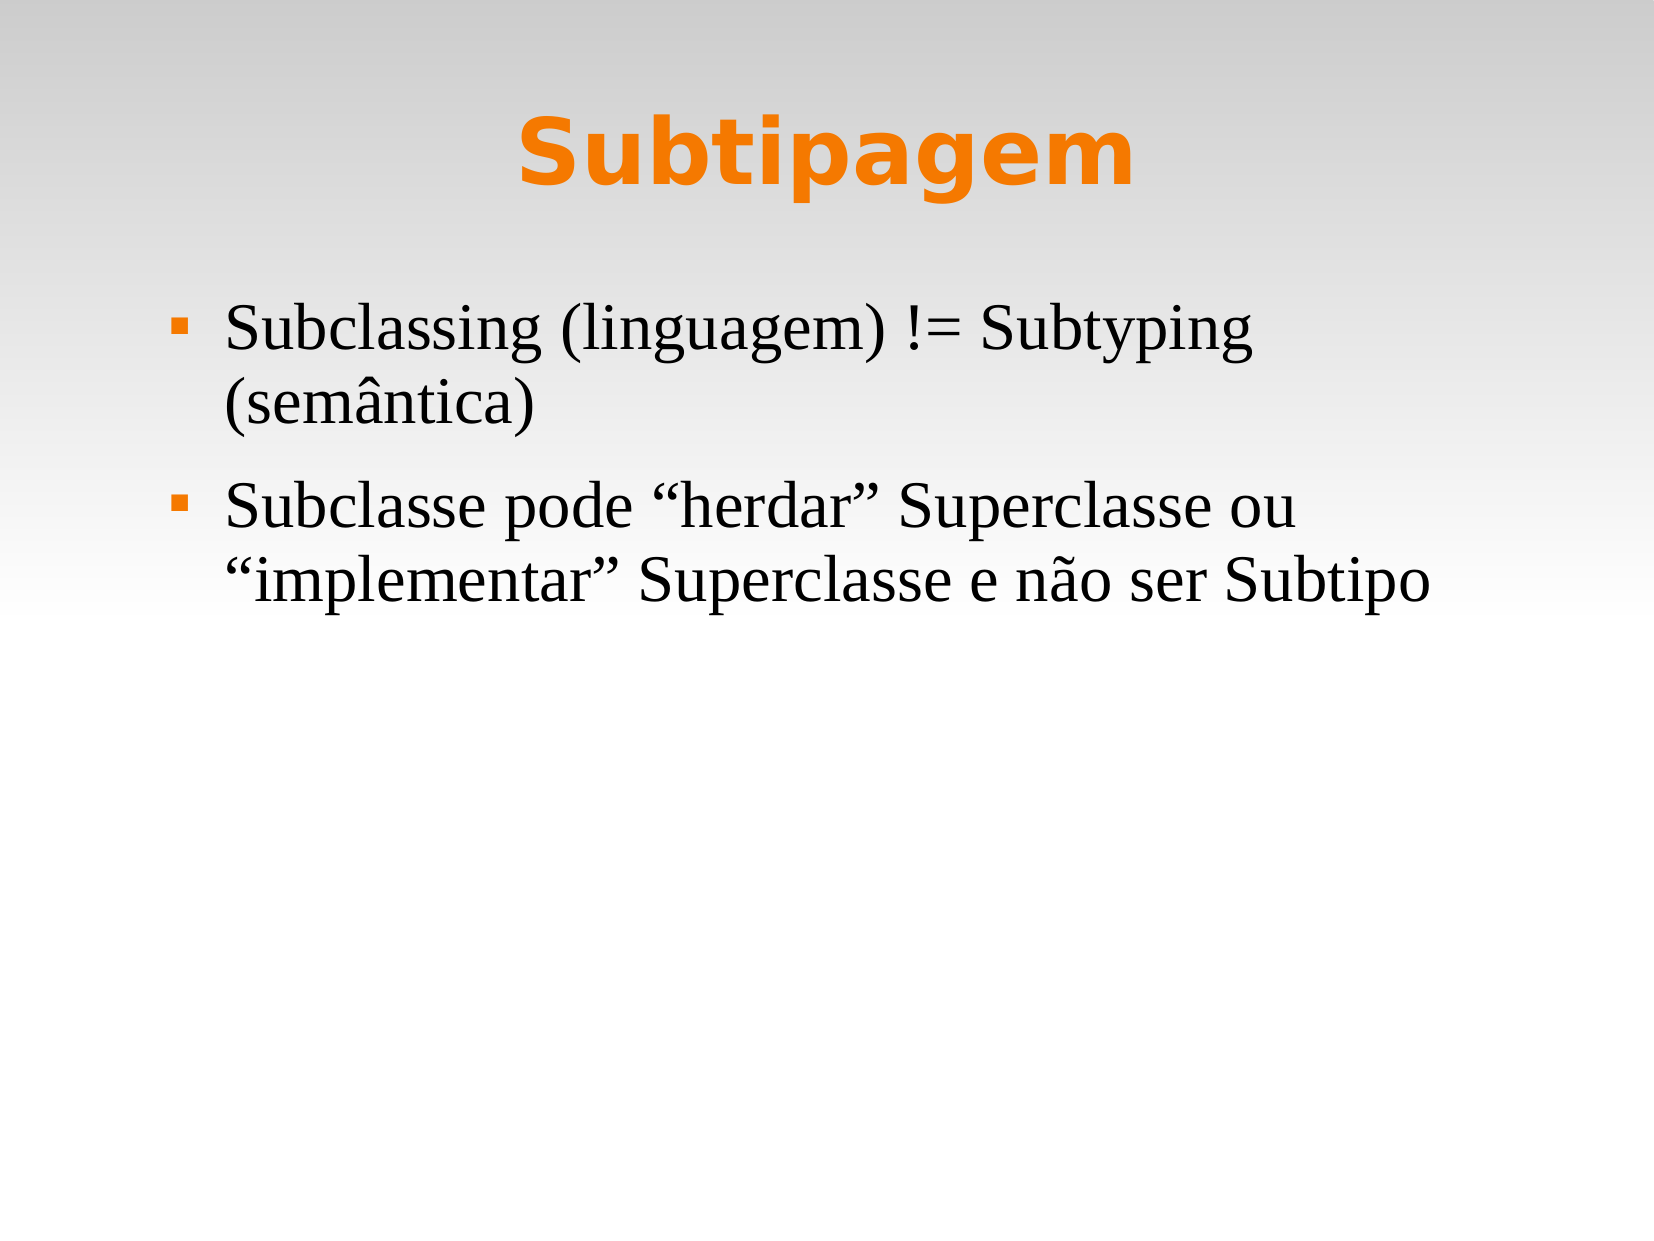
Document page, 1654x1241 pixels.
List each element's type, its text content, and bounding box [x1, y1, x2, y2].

list Subclassing (linguagem) != Subtyping (semântica) Subclasse pode “herdar” Superclasse ou “implementar” Superclasse e não ser Subtipo [82, 290, 1571, 1241]
title Subtipagem [82, 49, 1571, 257]
